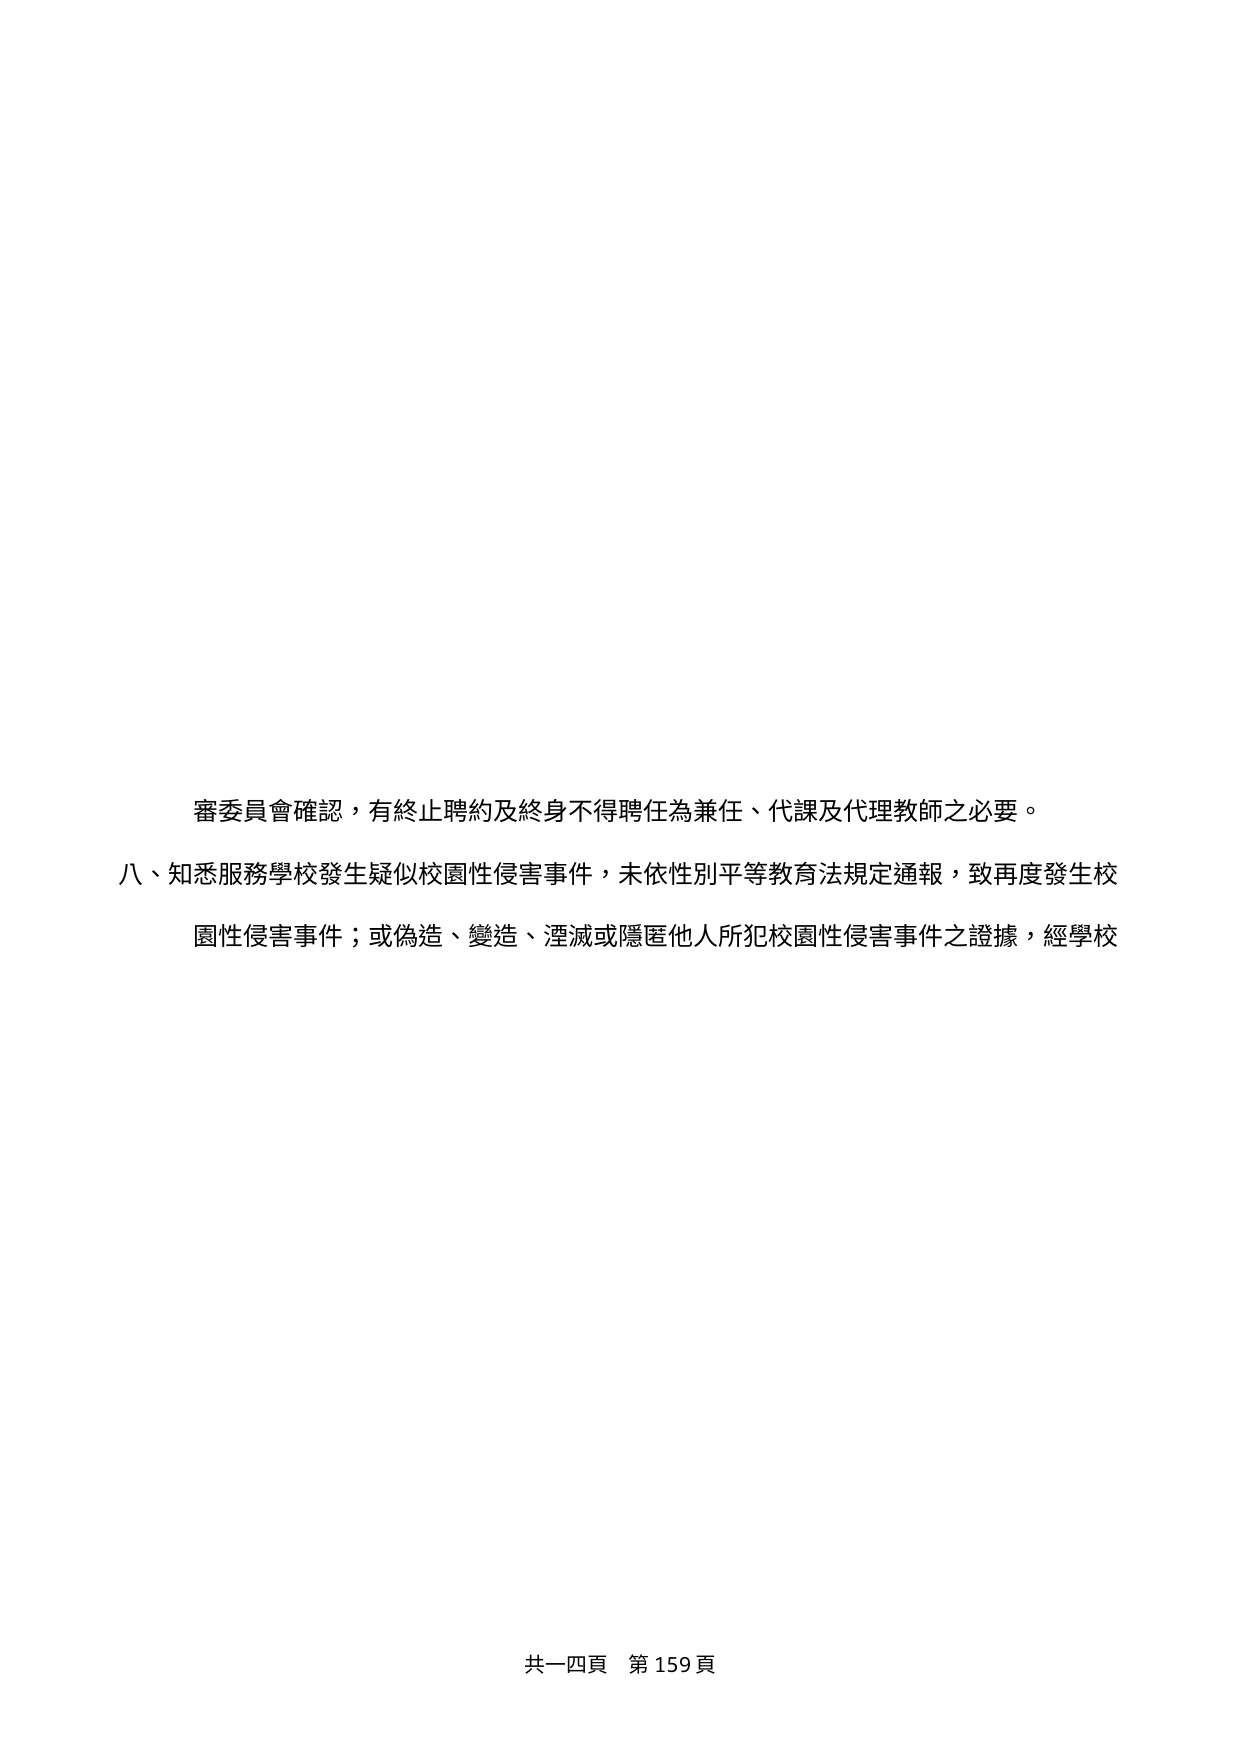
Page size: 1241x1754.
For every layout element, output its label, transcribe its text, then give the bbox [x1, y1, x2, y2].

text 審委員會確認，有終止聘約及終身不得聘任為兼任、代課及代理教師之必要。 [118, 768, 1122, 831]
text 八、知悉服務學校發生疑似校園性侵害事件，未依性別平等教育法規定通報，致再度發生校園性侵害事件；或偽造、變造、湮滅或隱匿他人所犯校園性侵害事件之證據，經學校 [118, 831, 1122, 956]
